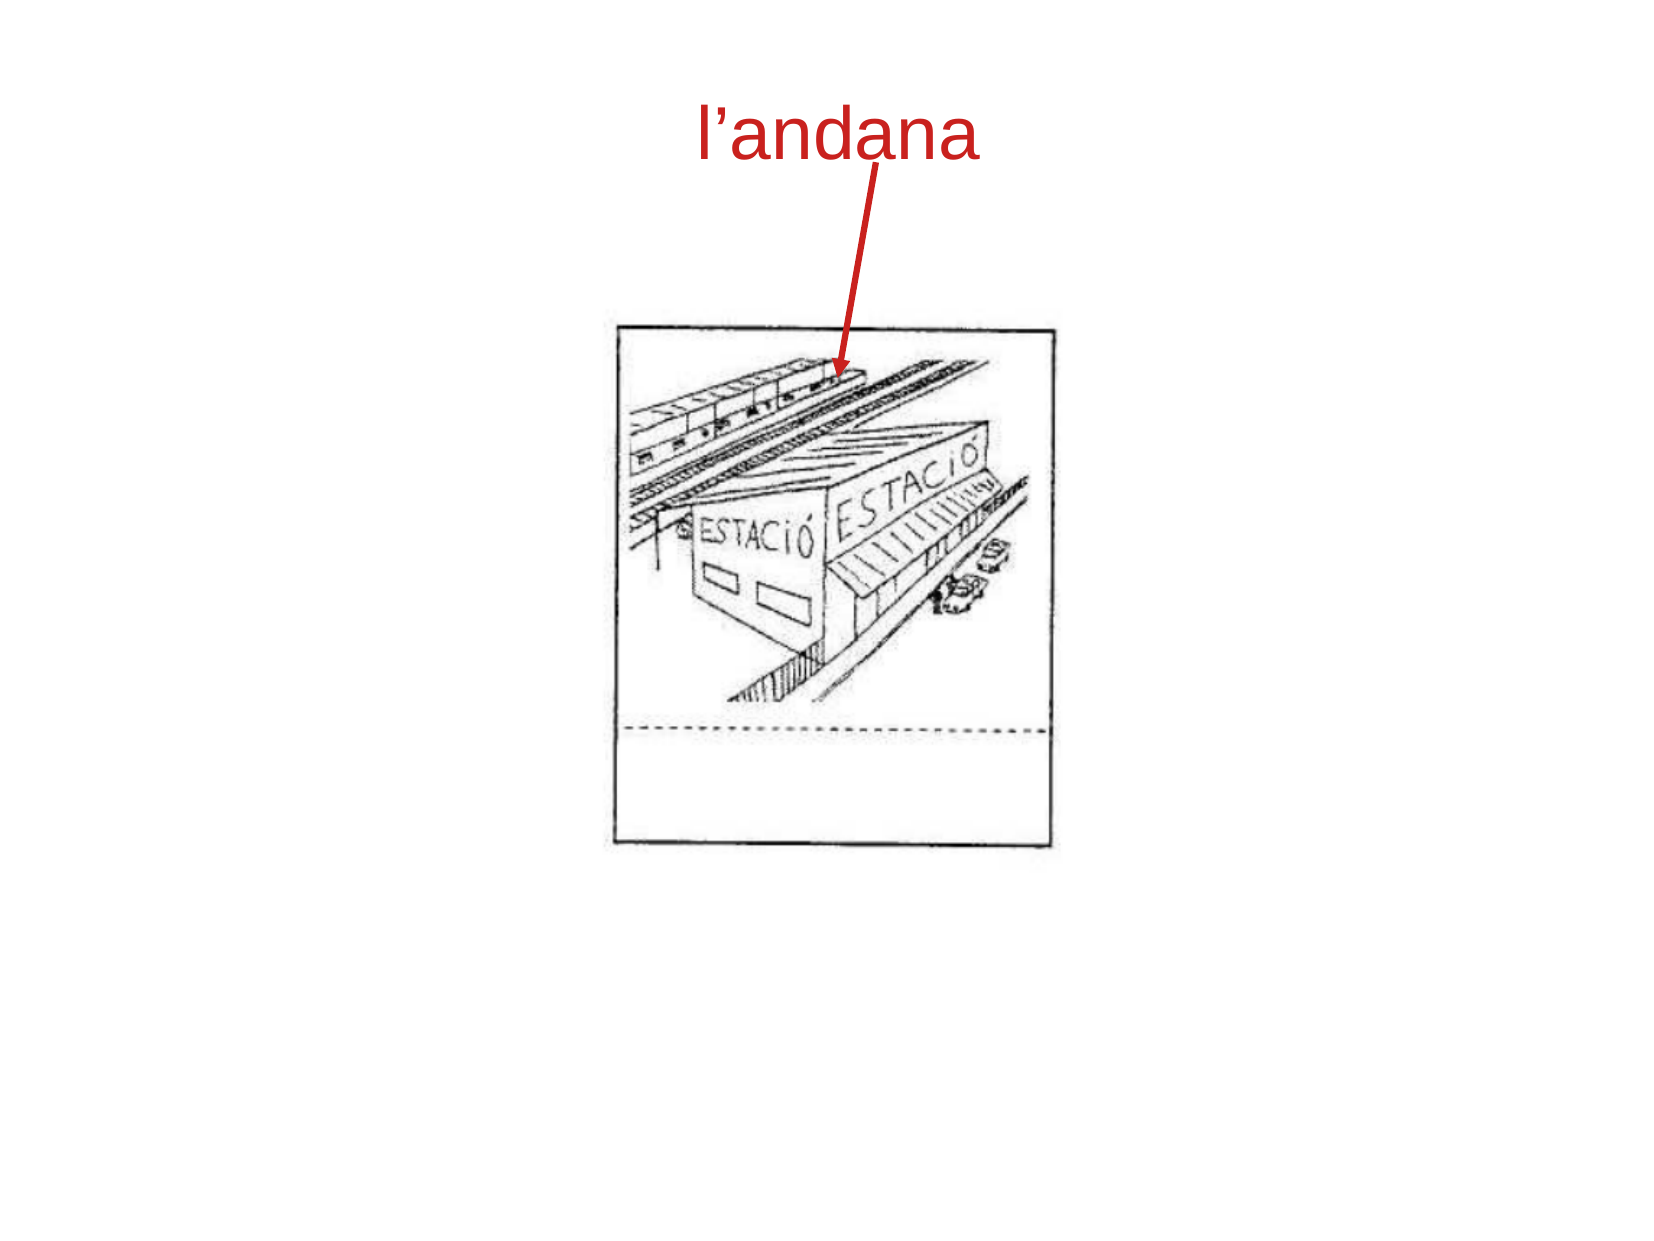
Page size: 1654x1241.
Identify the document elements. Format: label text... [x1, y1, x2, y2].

text_box l’andana [389, 58, 1288, 201]
picture [581, 291, 1094, 873]
